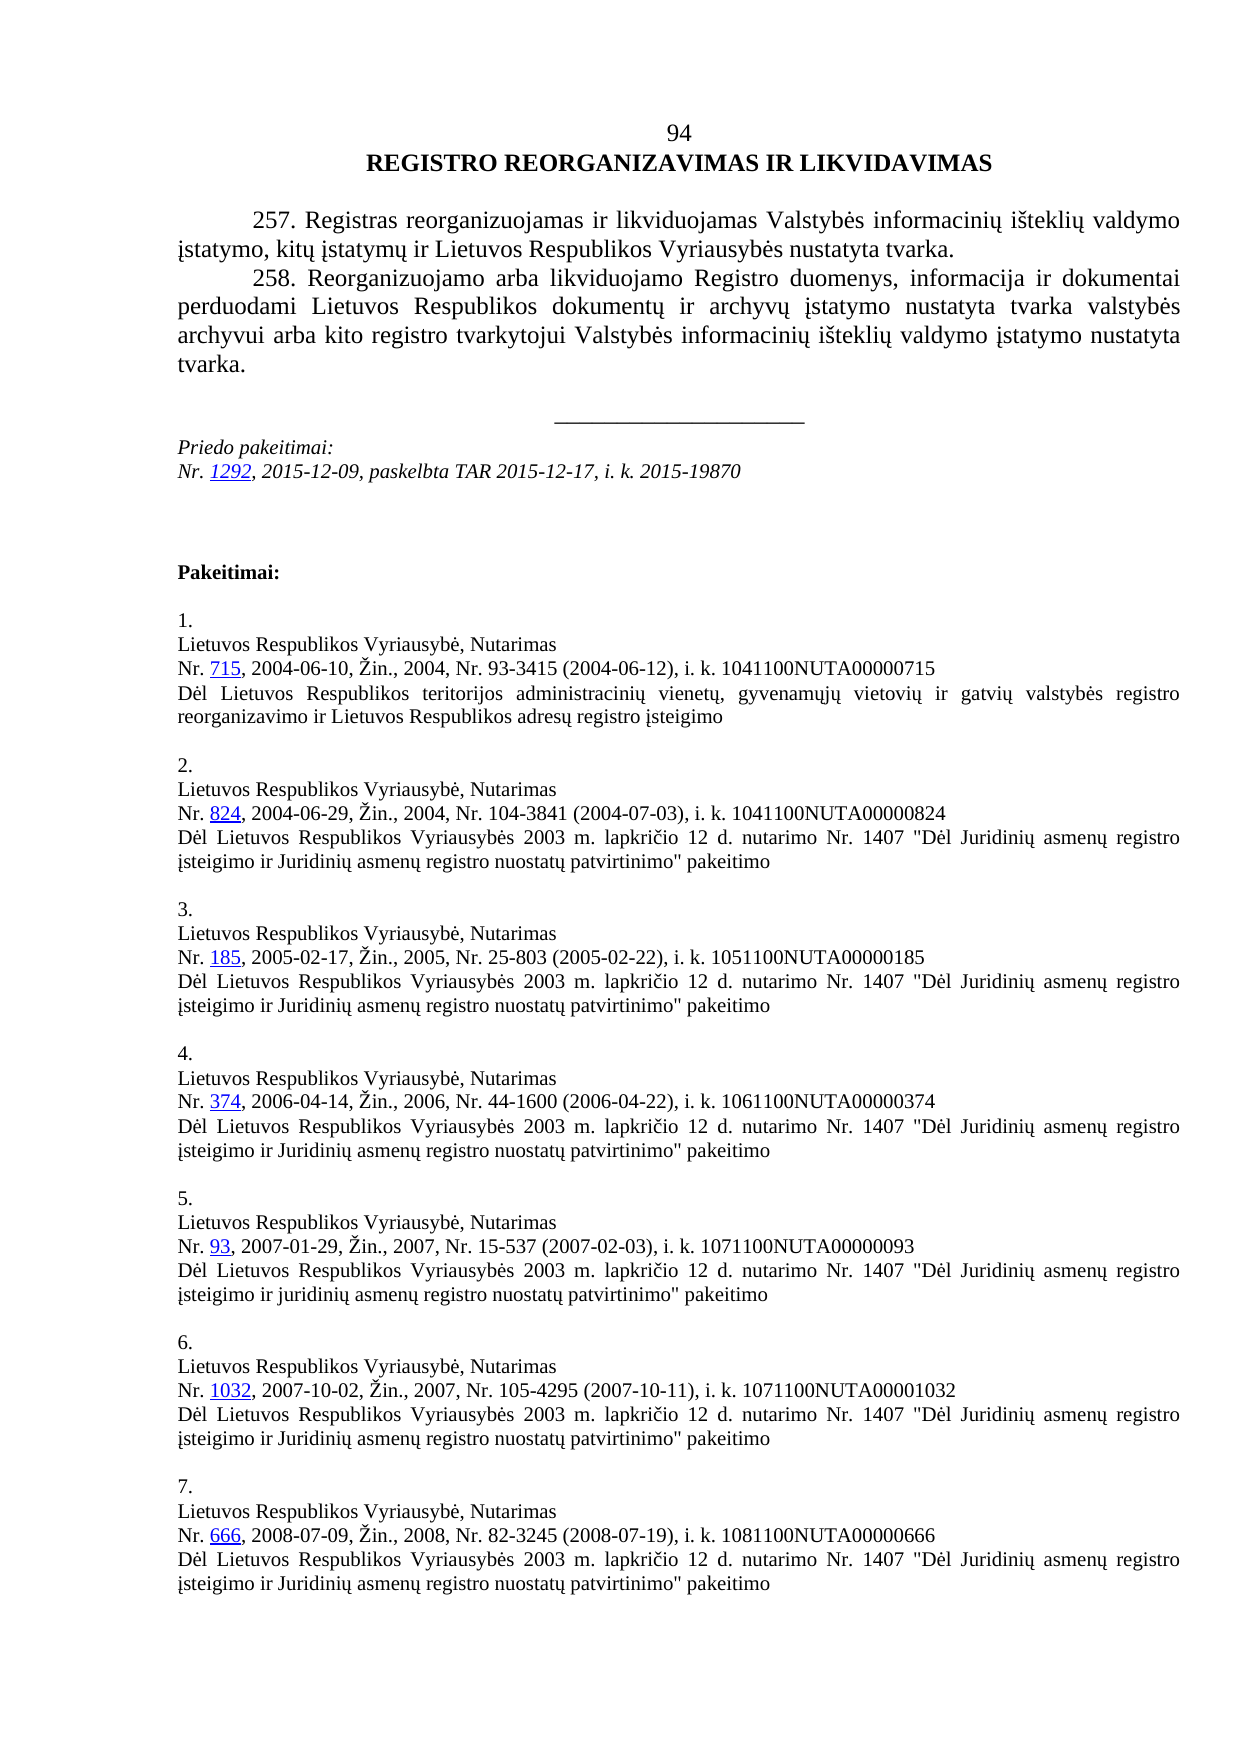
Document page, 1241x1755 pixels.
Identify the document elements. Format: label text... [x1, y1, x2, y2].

text Dėl Lietuvos Respublikos Vyriausybės 2003 m. lapkričio 12 d. nutarimo Nr. 1407 "Dėl Juridinių asmenų registro įsteigimo ir juridinių asmenų registro nuostatų patvirtinimo" pakeitimo [177, 1258, 1181, 1306]
text Nr. 666, 2008-07-09, Žin., 2008, Nr. 82-3245 (2008-07-19), i. k. 1081100NUTA00000666 [177, 1523, 1181, 1547]
text Lietuvos Respublikos Vyriausybė, Nutarimas [177, 921, 1181, 945]
text Dėl Lietuvos Respublikos Vyriausybės 2003 m. lapkričio 12 d. nutarimo Nr. 1407 "Dėl Juridinių asmenų registro įsteigimo ir Juridinių asmenų registro nuostatų patvirtinimo" pakeitimo [177, 1402, 1181, 1450]
text Dėl Lietuvos Respublikos Vyriausybės 2003 m. lapkričio 12 d. nutarimo Nr. 1407 "Dėl Juridinių asmenų registro įsteigimo ir Juridinių asmenų registro nuostatų patvirtinimo" pakeitimo [177, 1547, 1181, 1595]
text Nr. 93, 2007-01-29, Žin., 2007, Nr. 15-537 (2007-02-03), i. k. 1071100NUTA00000093 [177, 1234, 1181, 1258]
text Nr. 1032, 2007-10-02, Žin., 2007, Nr. 105-4295 (2007-10-11), i. k. 1071100NUTA00001032 [177, 1378, 1181, 1402]
text Dėl Lietuvos Respublikos teritorijos administracinių vienetų, gyvenamųjų vietovių ir gatvių valstybės registro reorganizavimo ir Lietuvos Respublikos adresų registro įsteigimo [177, 680, 1181, 728]
text 5. [177, 1186, 1181, 1210]
text 7. [177, 1474, 1181, 1498]
text Nr. 185, 2005-02-17, Žin., 2005, Nr. 25-803 (2005-02-22), i. k. 1051100NUTA00000185 [177, 945, 1181, 969]
text 2. [177, 753, 1181, 777]
text Lietuvos Respublikos Vyriausybė, Nutarimas [177, 1354, 1181, 1378]
text Nr. 1292, 2015-12-09, paskelbta TAR 2015-12-17, i. k. 2015-19870 [177, 459, 1181, 483]
text 6. [177, 1330, 1181, 1354]
text Pakeitimai: [177, 560, 1181, 584]
text Priedo pakeitimai: [177, 435, 1181, 459]
text 257. Registras reorganizuojamas ir likviduojamas Valstybės informacinių išteklių valdymo įstatymo, kitų įstatymų ir Lietuvos Respublikos Vyriausybės nustatyta tvarka. [177, 205, 1181, 263]
text Dėl Lietuvos Respublikos Vyriausybės 2003 m. lapkričio 12 d. nutarimo Nr. 1407 "Dėl Juridinių asmenų registro įsteigimo ir Juridinių asmenų registro nuostatų patvirtinimo" pakeitimo [177, 1113, 1181, 1162]
text Dėl Lietuvos Respublikos Vyriausybės 2003 m. lapkričio 12 d. nutarimo Nr. 1407 "Dėl Juridinių asmenų registro įsteigimo ir Juridinių asmenų registro nuostatų patvirtinimo" pakeitimo [177, 825, 1181, 873]
text Nr. 824, 2004-06-29, Žin., 2004, Nr. 104-3841 (2004-07-03), i. k. 1041100NUTA00000824 [177, 801, 1181, 825]
text 3. [177, 897, 1181, 921]
text Nr. 374, 2006-04-14, Žin., 2006, Nr. 44-1600 (2006-04-22), i. k. 1061100NUTA00000374 [177, 1089, 1181, 1113]
text Lietuvos Respublikos Vyriausybė, Nutarimas [177, 1210, 1181, 1234]
text Lietuvos Respublikos Vyriausybė, Nutarimas [177, 1498, 1181, 1523]
text 258. Reorganizuojamo arba likviduojamo Registro duomenys, informacija ir dokumentai perduodami Lietuvos Respublikos dokumentų ir archyvų įstatymo nustatyta tvarka valstybės archyvui arba kito registro tvarkytojui Valstybės informacinių išteklių valdymo įstatymo nustatyta tvarka. [177, 263, 1181, 378]
text 4. [177, 1041, 1181, 1065]
text –––––––––––––––––––– [177, 406, 1181, 435]
text Dėl Lietuvos Respublikos Vyriausybės 2003 m. lapkričio 12 d. nutarimo Nr. 1407 "Dėl Juridinių asmenų registro įsteigimo ir Juridinių asmenų registro nuostatų patvirtinimo" pakeitimo [177, 969, 1181, 1017]
text 1. [177, 608, 1181, 632]
text Lietuvos Respublikos Vyriausybė, Nutarimas [177, 1065, 1181, 1089]
text REGISTRO REORGANIZAVIMAS IR LIKVIDAVIMAS [177, 148, 1181, 176]
text Nr. 715, 2004-06-10, Žin., 2004, Nr. 93-3415 (2004-06-12), i. k. 1041100NUTA00000715 [177, 656, 1181, 680]
text Lietuvos Respublikos Vyriausybė, Nutarimas [177, 777, 1181, 801]
text Lietuvos Respublikos Vyriausybė, Nutarimas [177, 632, 1181, 656]
